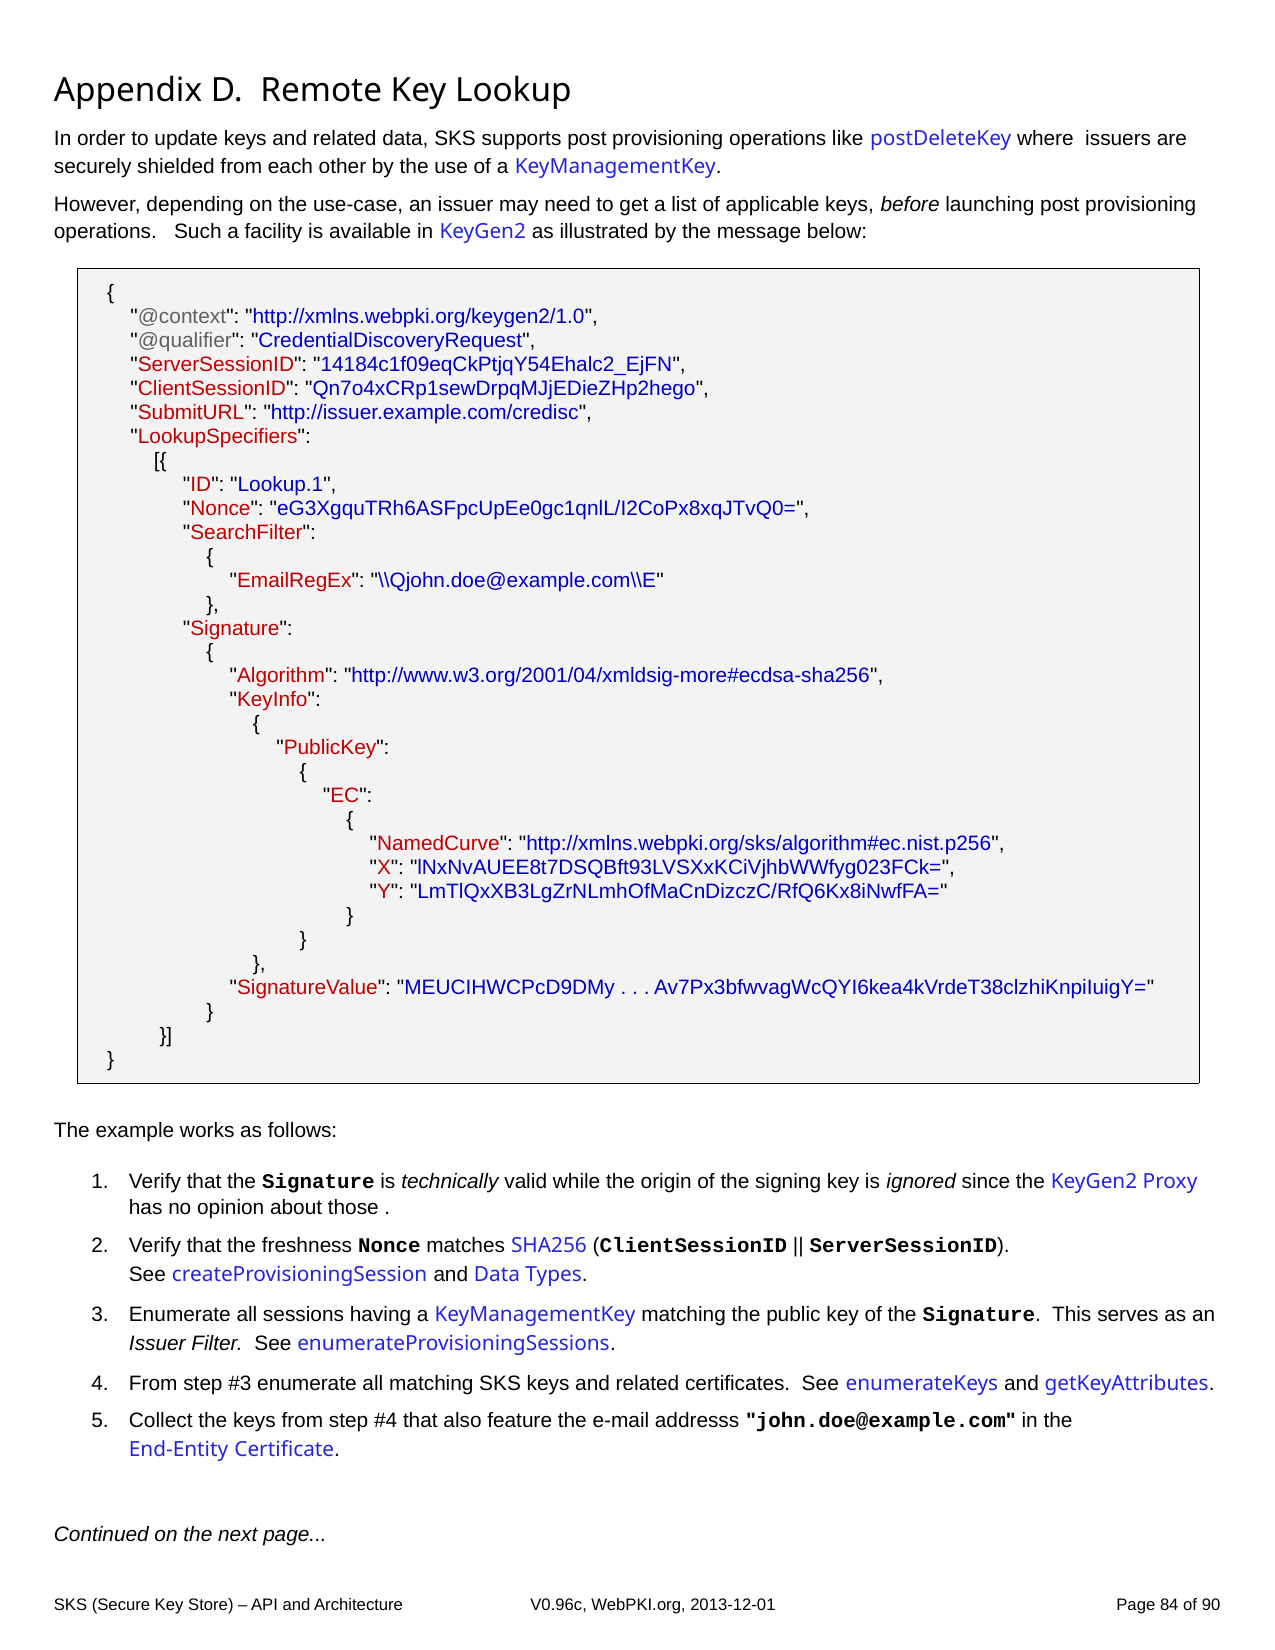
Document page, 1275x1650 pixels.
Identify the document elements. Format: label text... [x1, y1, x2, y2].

list Enumerate all sessions having a KeyManagementKey matching the public key of the Signature. This serves as an Issuer Filter. See enumerateProvisioningSessions. [91, 1299, 1221, 1356]
list Verify that the freshness Nonce matches SHA256 (ClientSessionID || ServerSessionID). See createProvisioningSession and Data Types. [91, 1230, 1221, 1287]
table_header { "@context": "http://xmlns.webpki.org/keygen2/1.0", "@qualifier": "CredentialDiscoveryRequest", "ServerSessionID": "14184c1f09eqCkPtjqY54Ehalc2_EjFN", "ClientSessionID": "Qn7o4xCRp1sewDrpqMJjEDieZHp2hego", "SubmitURL": "http://issuer.example.com/credisc", "LookupSpecifiers": [{ "ID": "Lookup.1", "Nonce": "eG3XgquTRh6ASFpcUpEe0gc1qnlL/I2CoPx8xqJTvQ0=", "SearchFilter": { "EmailRegEx": "\\Qjohn.doe@example.com\\E" }, "Signature": { "Algorithm": "http://www.w3.org/2001/04/xmldsig-more#ecdsa-sha256", "KeyInfo": { "PublicKey": { "EC": { "NamedCurve": "http://xmlns.webpki.org/sks/algorithm#ec.nist.p256", "X": "lNxNvAUEE8t7DSQBft93LVSXxKCiVjhbWWfyg023FCk=", "Y": "LmTlQxXB3LgZrNLmhOfMaCnDizczC/RfQ6Kx8iNwfFA=" } } }, "SignatureValue": "MEUCIHWCPcD9DMy . . . Av7Px3bfwvagWcQYI6kea4kVrdeT38clzhiKnpiIuigY=" } }] } [78, 269, 1199, 1082]
list Collect the keys from step #4 that also feature the e-mail addresss "john.doe@example.com" in the End-Entity Certificate. [91, 1408, 1221, 1462]
list From step #3 enumerate all matching SKS keys and related certificates. See enumerateKeys and getKeyAttributes. [91, 1368, 1221, 1396]
text However, depending on the use-case, an issuer may need to get a list of applicable keys, before launching post provisioning operations. Such a facility is available in KeyGen2 as illustrated by the message below: [54, 192, 1221, 268]
list Verify that the Signature is technically valid while the origin of the signing key is ignored since the KeyGen2 Proxy has no opinion about those . [91, 1166, 1221, 1219]
subtitle Remote Key Lookup [54, 66, 1221, 111]
text Continued on the next page... [54, 1522, 1221, 1546]
text In order to update keys and related data, SKS supports post provisioning operations like postDeleteKey where issuers are securely shielded from each other by the use of a KeyManagementKey. [54, 123, 1221, 180]
text The example works as follows: [54, 1118, 1221, 1166]
